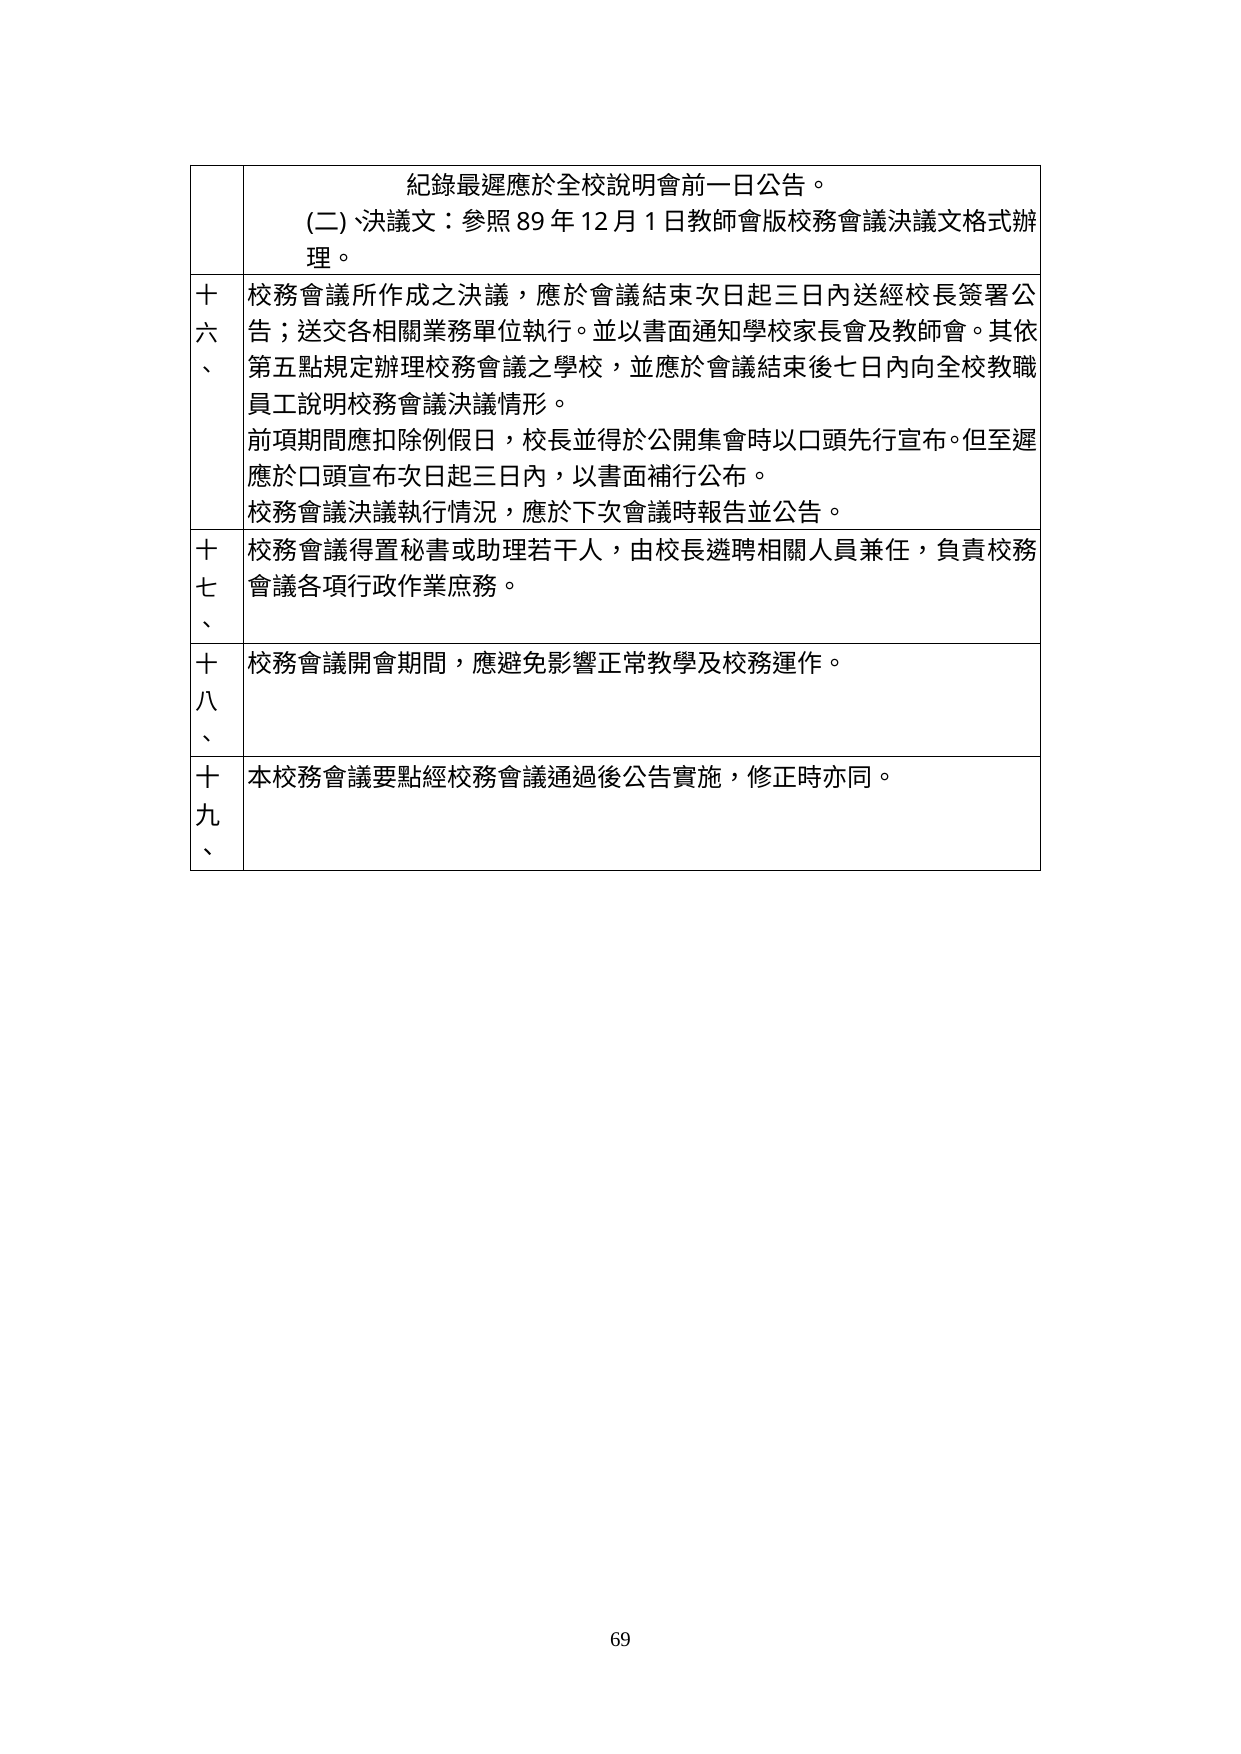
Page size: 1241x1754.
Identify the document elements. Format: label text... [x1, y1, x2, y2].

table_cell 校務會議得置秘書或助理若干人，由校長遴聘相關人員兼任，負責校務會議各項行政作業庶務。 [244, 530, 1040, 643]
table_cell 十六、 [191, 275, 243, 529]
table_cell 十八、 [191, 644, 243, 756]
table_cell 校務會議所作成之決議，應於會議結束次日起三日內送經校長簽署公告；送交各相關業務單位執行。並以書面通知學校家長會及教師會。其依第五點規定辦理校務會議之學校，並應於會議結束後七日內向全校教職員工說明校務會議決議情形。 前項期間應扣除例假日，校長並得於公開集會時以口頭先行宣布。但至遲應於口頭宣布次日起三日內，以書面補行公布。 校務會議決議執行情況，應於下次會議時報告並公告。 [244, 275, 1040, 529]
table_cell 本校務會議要點經校務會議通過後公告實施，修正時亦同。 [244, 757, 1040, 870]
table_cell 十九、 [191, 757, 243, 870]
table_cell 紀錄最遲應於全校說明會前一日公告。 (二)、決議文：參照89年12月1日教師會版校務會議決議文格式辦理。 [244, 166, 1040, 274]
table_cell 十七、 [191, 530, 243, 643]
table_cell 校務會議開會期間，應避免影響正常教學及校務運作。 [244, 644, 1040, 756]
table_cell [191, 166, 243, 274]
